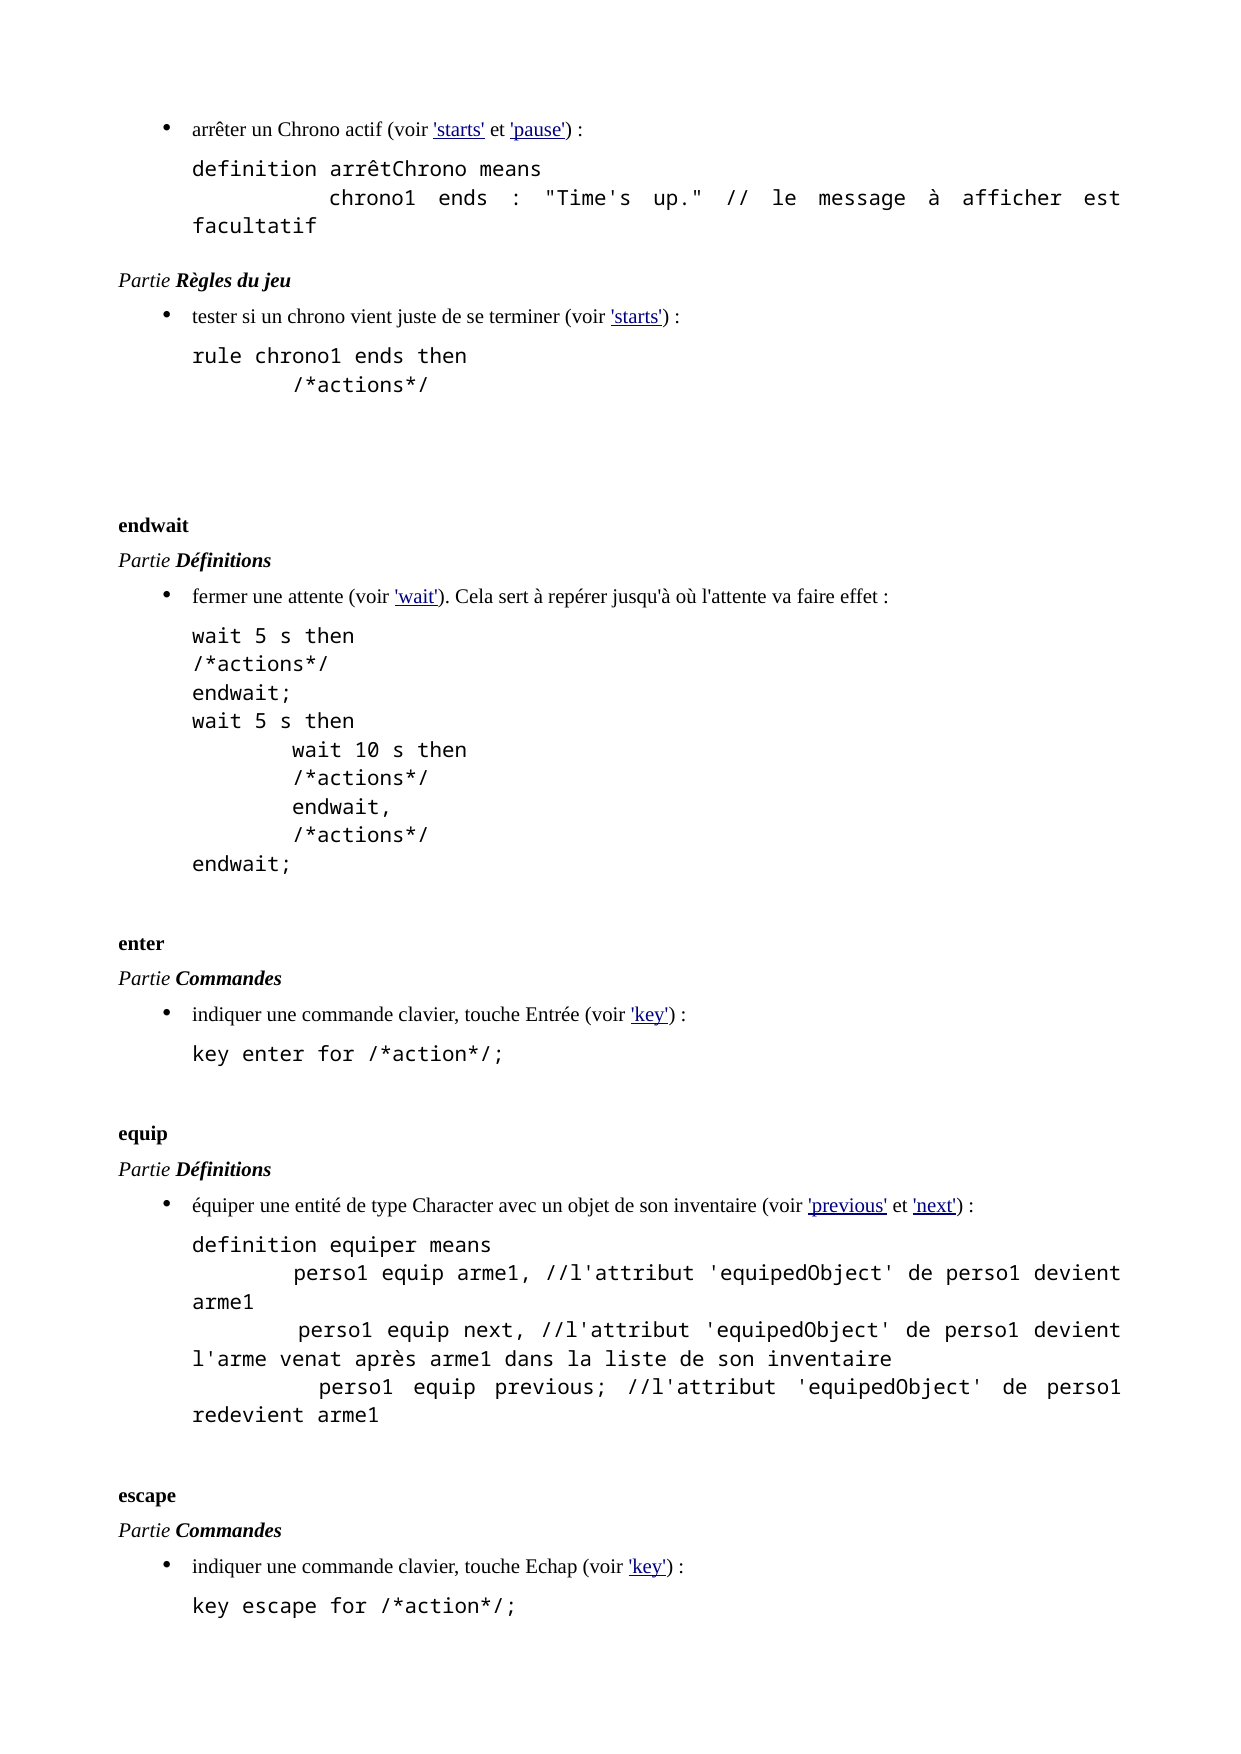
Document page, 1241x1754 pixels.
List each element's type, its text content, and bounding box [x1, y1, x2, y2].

list rule chrono1 ends then [162, 341, 1122, 370]
list wait 5 s then [162, 706, 1122, 735]
list wait 5 s then [162, 621, 1122, 649]
text Partie Commandes [118, 967, 1122, 990]
subtitle escape [118, 1483, 1122, 1507]
text Partie Définitions [118, 549, 1122, 572]
subtitle endwait [118, 513, 1122, 537]
list key enter for /*action*/; [162, 1039, 1122, 1068]
list perso1 equip previous; //l'attribut 'equipedObject' de perso1 redevient arme1 [162, 1372, 1122, 1429]
list key escape for /*action*/; [162, 1591, 1122, 1619]
list perso1 equip next, //l'attribut 'equipedObject' de perso1 devient l'arme venat après arme1 dans la liste de son inventaire [162, 1315, 1122, 1372]
list indiquer une commande clavier, touche Echap (voir 'key') : [162, 1555, 1122, 1579]
subtitle equip [118, 1122, 1122, 1145]
text Partie Règles du jeu [118, 269, 1122, 292]
subtitle enter [118, 932, 1122, 955]
text Partie Commandes [118, 1519, 1122, 1542]
list endwait, [162, 792, 1122, 820]
list équiper une entité de type Character avec un objet de son inventaire (voir 'previous' et 'next') : [162, 1193, 1122, 1217]
list definition equiper means [162, 1230, 1122, 1258]
list endwait; [162, 678, 1122, 706]
list /*actions*/ [162, 820, 1122, 849]
list /*actions*/ [162, 649, 1122, 678]
list endwait; [162, 849, 1122, 877]
list tester si un chrono vient juste de se terminer (voir 'starts') : [162, 305, 1122, 329]
list fermer une attente (voir 'wait'). Cela sert à repérer jusqu'à où l'attente va faire effet : [162, 585, 1122, 609]
list definition arrêtChrono means [162, 154, 1122, 183]
list indiquer une commande clavier, touche Entrée (voir 'key') : [162, 1003, 1122, 1027]
list chrono1 ends : "Time's up." // le message à afficher est facultatif [162, 183, 1122, 240]
list wait 10 s then [162, 735, 1122, 763]
list /*actions*/ [162, 763, 1122, 792]
text Partie Définitions [118, 1158, 1122, 1181]
list perso1 equip arme1, //l'attribut 'equipedObject' de perso1 devient arme1 [162, 1258, 1122, 1315]
list /*actions*/ [162, 370, 1122, 398]
list arrêter un Chrono actif (voir 'starts' et 'pause') : [162, 118, 1122, 142]
